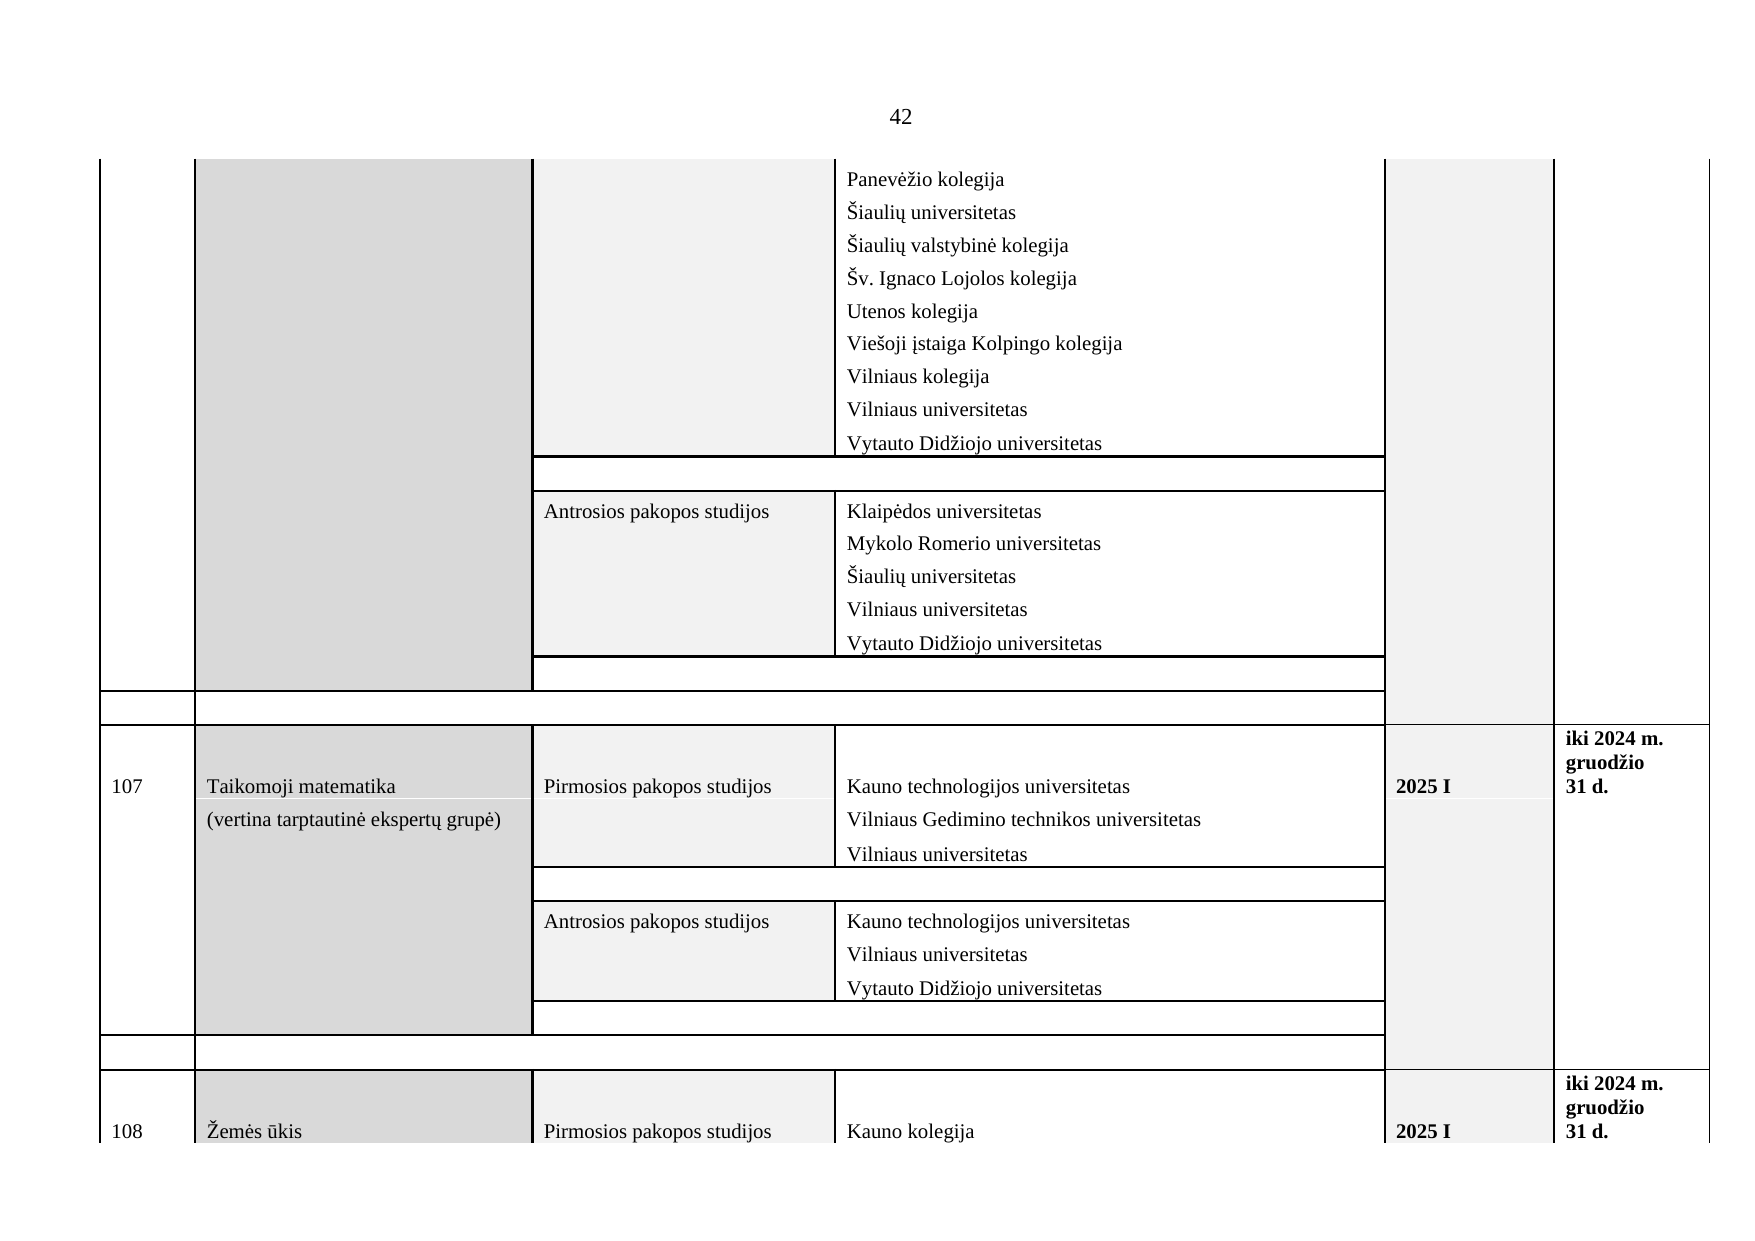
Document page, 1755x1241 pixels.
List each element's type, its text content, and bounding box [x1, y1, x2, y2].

table_cell Vilniaus universitetas [836, 933, 1384, 966]
table_cell [196, 655, 531, 690]
table_cell [196, 588, 531, 621]
table_cell [1555, 655, 1709, 690]
table_cell [101, 523, 194, 555]
table_cell Žemės ūkis [196, 1071, 531, 1143]
table_cell Taikomoji matematika Suma [196, 1036, 835, 1069]
table_cell [196, 831, 531, 866]
table_cell [196, 455, 531, 490]
table_cell [1555, 831, 1709, 866]
table_cell [1555, 323, 1709, 355]
table_cell [1555, 257, 1709, 290]
table_cell [1555, 900, 1709, 933]
table_cell [534, 290, 834, 323]
table_cell [1555, 421, 1709, 455]
table_cell [196, 290, 531, 323]
table_cell Pirmosios pakopos studijos Suma [534, 868, 1384, 900]
table_cell [534, 355, 834, 388]
table_cell [196, 621, 531, 655]
table_cell [534, 831, 834, 866]
table_cell [1555, 1000, 1709, 1034]
table_cell [196, 191, 531, 224]
table_cell [1386, 690, 1553, 724]
table_cell [534, 159, 834, 191]
table_cell [101, 421, 194, 455]
table_cell [534, 224, 834, 257]
table_cell Vytauto Didžiojo universitetas [836, 966, 1384, 1000]
table_cell Utenos kolegija [836, 290, 1384, 323]
table_cell Kauno technologijos universitetas [836, 726, 1384, 798]
table_cell [835, 1036, 1384, 1069]
table_cell [533, 692, 835, 724]
table_cell Šv. Ignaco Lojolos kolegija [836, 257, 1384, 290]
table_cell [1386, 555, 1553, 588]
table_cell Panevėžio kolegija [836, 159, 1384, 191]
table_cell 108 [101, 1071, 194, 1143]
table_cell [1386, 290, 1553, 323]
table_cell [1555, 388, 1709, 421]
table_cell Vilniaus universitetas [836, 588, 1384, 621]
table_cell [196, 490, 531, 523]
table_cell Viešoji įstaiga Kolpingo kolegija [836, 323, 1384, 355]
table_cell [1386, 655, 1553, 690]
table_cell [1555, 290, 1709, 323]
table_cell [196, 388, 531, 421]
table_cell Socialinis darbas Suma [196, 692, 532, 724]
table_cell [1386, 799, 1553, 831]
table_cell iki 2024 m. gruodžio 31 d. [1555, 725, 1709, 798]
table_cell [1386, 866, 1553, 900]
table_cell [196, 1000, 531, 1034]
table_cell Kauno kolegija [836, 1071, 1384, 1143]
table_cell Pirmosios pakopos studijos Suma [534, 458, 1384, 490]
table_cell Antrosios pakopos studijos [534, 492, 834, 523]
table_cell Antrosios pakopos studijos [534, 902, 834, 933]
table_cell (vertina tarptautinė ekspertų grupė) [196, 799, 531, 831]
table_cell [101, 323, 194, 355]
table_cell Šiaulių universitetas [836, 555, 1384, 588]
table_cell [534, 257, 834, 290]
table_cell [534, 323, 834, 355]
table_cell Antrosios pakopos studijos Suma [534, 1002, 1384, 1034]
table_cell Vytauto Didžiojo universitetas [836, 421, 1384, 455]
table_cell [1386, 900, 1553, 933]
table_cell 2025 I [1386, 1070, 1553, 1143]
table_cell [101, 455, 194, 490]
table_cell [1555, 621, 1709, 655]
table_cell [196, 866, 531, 900]
table_cell [1555, 490, 1709, 523]
table_cell [1386, 831, 1553, 866]
table_cell [1555, 588, 1709, 621]
table_cell [101, 159, 194, 191]
table_cell Pirmosios pakopos studijos [534, 726, 834, 798]
table_cell [534, 966, 834, 1000]
table_cell [196, 900, 531, 933]
table_cell [101, 191, 194, 224]
table_cell [534, 933, 834, 966]
table_cell Klaipėdos universitetas [836, 492, 1384, 523]
table_cell [101, 224, 194, 257]
table_cell Šiaulių universitetas [836, 191, 1384, 224]
table_cell [1555, 966, 1709, 1000]
table_cell [196, 523, 531, 555]
table_cell [101, 257, 194, 290]
table_cell [196, 224, 531, 257]
table_cell [1386, 257, 1553, 290]
table_cell [1555, 690, 1709, 724]
table_cell [534, 588, 834, 621]
table_cell [534, 555, 834, 588]
table_cell [1555, 455, 1709, 490]
table_cell [1555, 159, 1709, 191]
table_cell [1386, 523, 1553, 555]
table_cell [1386, 490, 1553, 523]
table_cell [1386, 455, 1553, 490]
table_cell [196, 966, 531, 1000]
table_cell [1555, 1034, 1709, 1069]
table_cell [101, 655, 194, 690]
table_cell [1386, 1000, 1553, 1034]
table_cell [1386, 621, 1553, 655]
table_cell [1386, 323, 1553, 355]
table_cell [101, 831, 194, 866]
table_cell [101, 555, 194, 588]
table_cell [1386, 355, 1553, 388]
table_cell [534, 621, 834, 655]
table_cell Taikomoji matematika [196, 726, 531, 798]
table_cell [101, 933, 194, 966]
table_cell [534, 421, 834, 455]
table_cell [196, 421, 531, 455]
table_cell [1386, 388, 1553, 421]
table_cell Vilniaus universitetas [836, 388, 1384, 421]
table_cell [1386, 191, 1553, 224]
table_cell [1555, 555, 1709, 588]
table_cell [1386, 224, 1553, 257]
table_cell [196, 257, 531, 290]
table_cell [101, 621, 194, 655]
table_cell Pirmosios pakopos studijos [534, 1071, 834, 1143]
table_cell [101, 490, 194, 523]
table_cell [835, 692, 1384, 724]
table_cell [1555, 224, 1709, 257]
table_cell [101, 388, 194, 421]
table_cell iki 2024 m. gruodžio 31 d. [1555, 1070, 1709, 1143]
table_cell Šiaulių valstybinė kolegija [836, 224, 1384, 257]
table_cell 107 [101, 726, 194, 798]
table_cell [196, 159, 531, 191]
table_cell [1386, 933, 1553, 966]
table_cell [101, 866, 194, 900]
table_cell [1555, 523, 1709, 555]
table_cell [1555, 799, 1709, 831]
table_cell [1386, 966, 1553, 1000]
table_cell [1555, 933, 1709, 966]
table_cell Mykolo Romerio universitetas [836, 523, 1384, 555]
table_cell Vilniaus kolegija [836, 355, 1384, 388]
table_cell Kauno technologijos universitetas [836, 902, 1384, 933]
table_cell [101, 900, 194, 933]
table_cell [534, 388, 834, 421]
table_cell [196, 323, 531, 355]
table_cell [101, 588, 194, 621]
table_cell [1386, 1034, 1553, 1069]
table_cell [1386, 421, 1553, 455]
table_cell [101, 966, 194, 1000]
table_cell Vytauto Didžiojo universitetas [836, 621, 1384, 655]
table_cell [1555, 866, 1709, 900]
table_cell [101, 1000, 194, 1034]
table_cell [196, 933, 531, 966]
table_cell [534, 523, 834, 555]
table_cell [101, 1036, 194, 1069]
table_cell [1386, 588, 1553, 621]
table_cell [1386, 159, 1553, 191]
table_cell [101, 355, 194, 388]
table_cell [196, 555, 531, 588]
table_cell 2025 I [1386, 725, 1553, 798]
table_cell [101, 290, 194, 323]
table_cell [534, 799, 834, 831]
table_cell [101, 692, 194, 724]
table_cell Vilniaus Gedimino technikos universitetas [836, 799, 1384, 831]
table_cell [1555, 355, 1709, 388]
table_cell [534, 191, 834, 224]
table_cell Antrosios pakopos studijos Suma [534, 658, 1384, 690]
table_cell [196, 355, 531, 388]
table_cell [101, 799, 194, 831]
table_cell [1555, 191, 1709, 224]
table_cell Vilniaus universitetas [836, 831, 1384, 866]
